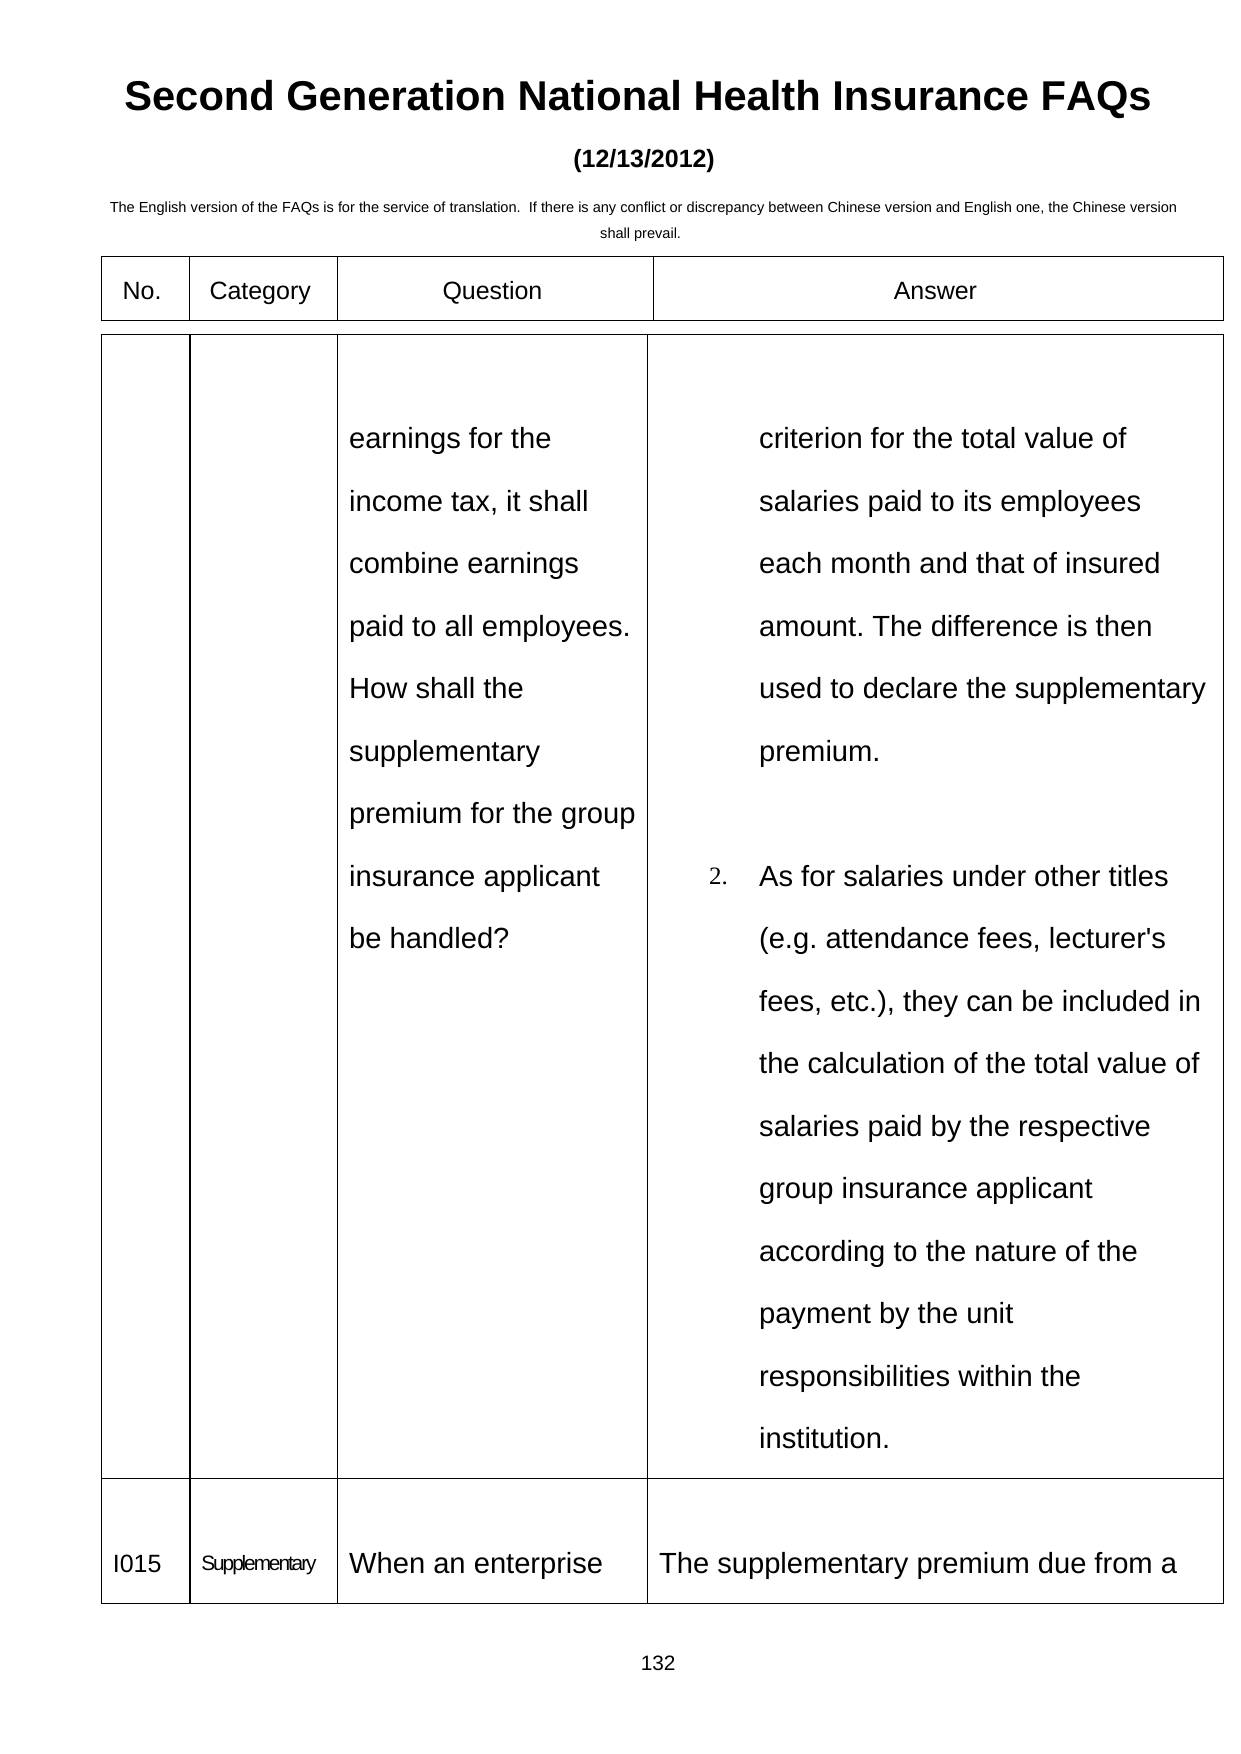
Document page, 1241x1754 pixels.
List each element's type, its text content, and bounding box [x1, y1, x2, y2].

table_cell earnings for the income tax, it shall combine earnings paid to all employees. How shall the supplementary premium for the group insurance applicant be handled? [338, 335, 647, 1477]
table_cell criterion for the total value of salaries paid to its employees each month and that of insured amount. The difference is then used to declare the supplementary premium. As for salaries under other titles (e.g. attendance fees, lecturer's fees, etc.), they can be included in the calculation of the total value of salaries paid by the respective group insurance applicant according to the nature of the payment by the unit responsibilities within the institution. [648, 335, 1223, 1477]
table_cell I015 [102, 1479, 189, 1602]
table_cell When an enterprise [338, 1479, 647, 1602]
table_cell [191, 335, 337, 1477]
table_cell [102, 335, 189, 1477]
table_cell Supplementary [191, 1479, 337, 1602]
table_cell The supplementary premium due from a [648, 1479, 1223, 1602]
